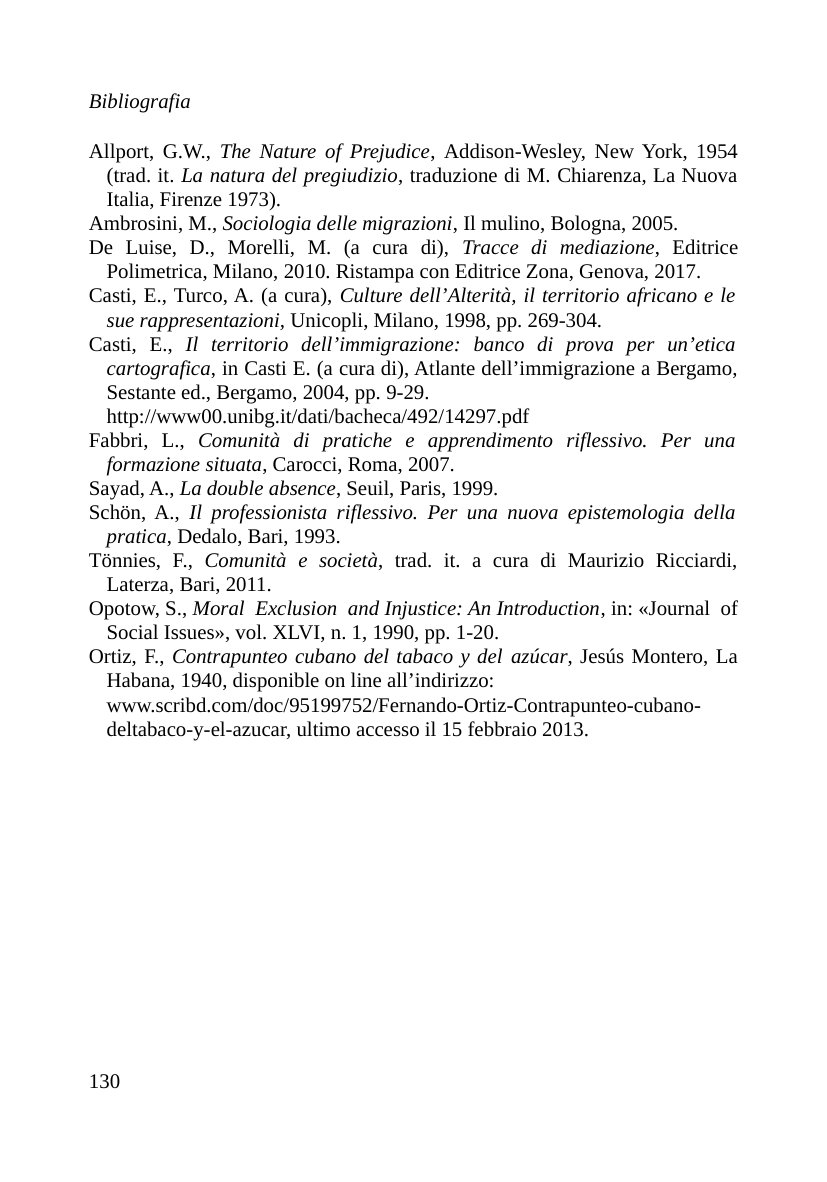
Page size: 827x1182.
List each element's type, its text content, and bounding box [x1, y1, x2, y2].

text Bibliografia [89, 89, 738, 113]
text Allport, G.W., The Nature of Prejudice, Addison-Wesley, New York, 1954 (trad. it. La natura del pregiudizio, traduzione di M. Chiarenza, La Nuova Italia, Firenze 1973). [89, 139, 738, 211]
text www.scribd.com/doc/95199752/Fernando-Ortiz-Contrapunteo-cubano-deltabaco-y-el-azucar, ultimo accesso il 15 febbraio 2013. [106, 692, 738, 741]
text http://www00.unibg.it/dati/bacheca/492/14297.pdf [106, 404, 738, 428]
text Opotow, S., Moral Exclusion and Injustice: An Introduction, in: «Journal of Social Issues», vol. XLVI, n. 1, 1990, pp. 1-20. [89, 596, 738, 644]
text Ambrosini, M., Sociologia delle migrazioni, Il mulino, Bologna, 2005. [89, 211, 738, 235]
